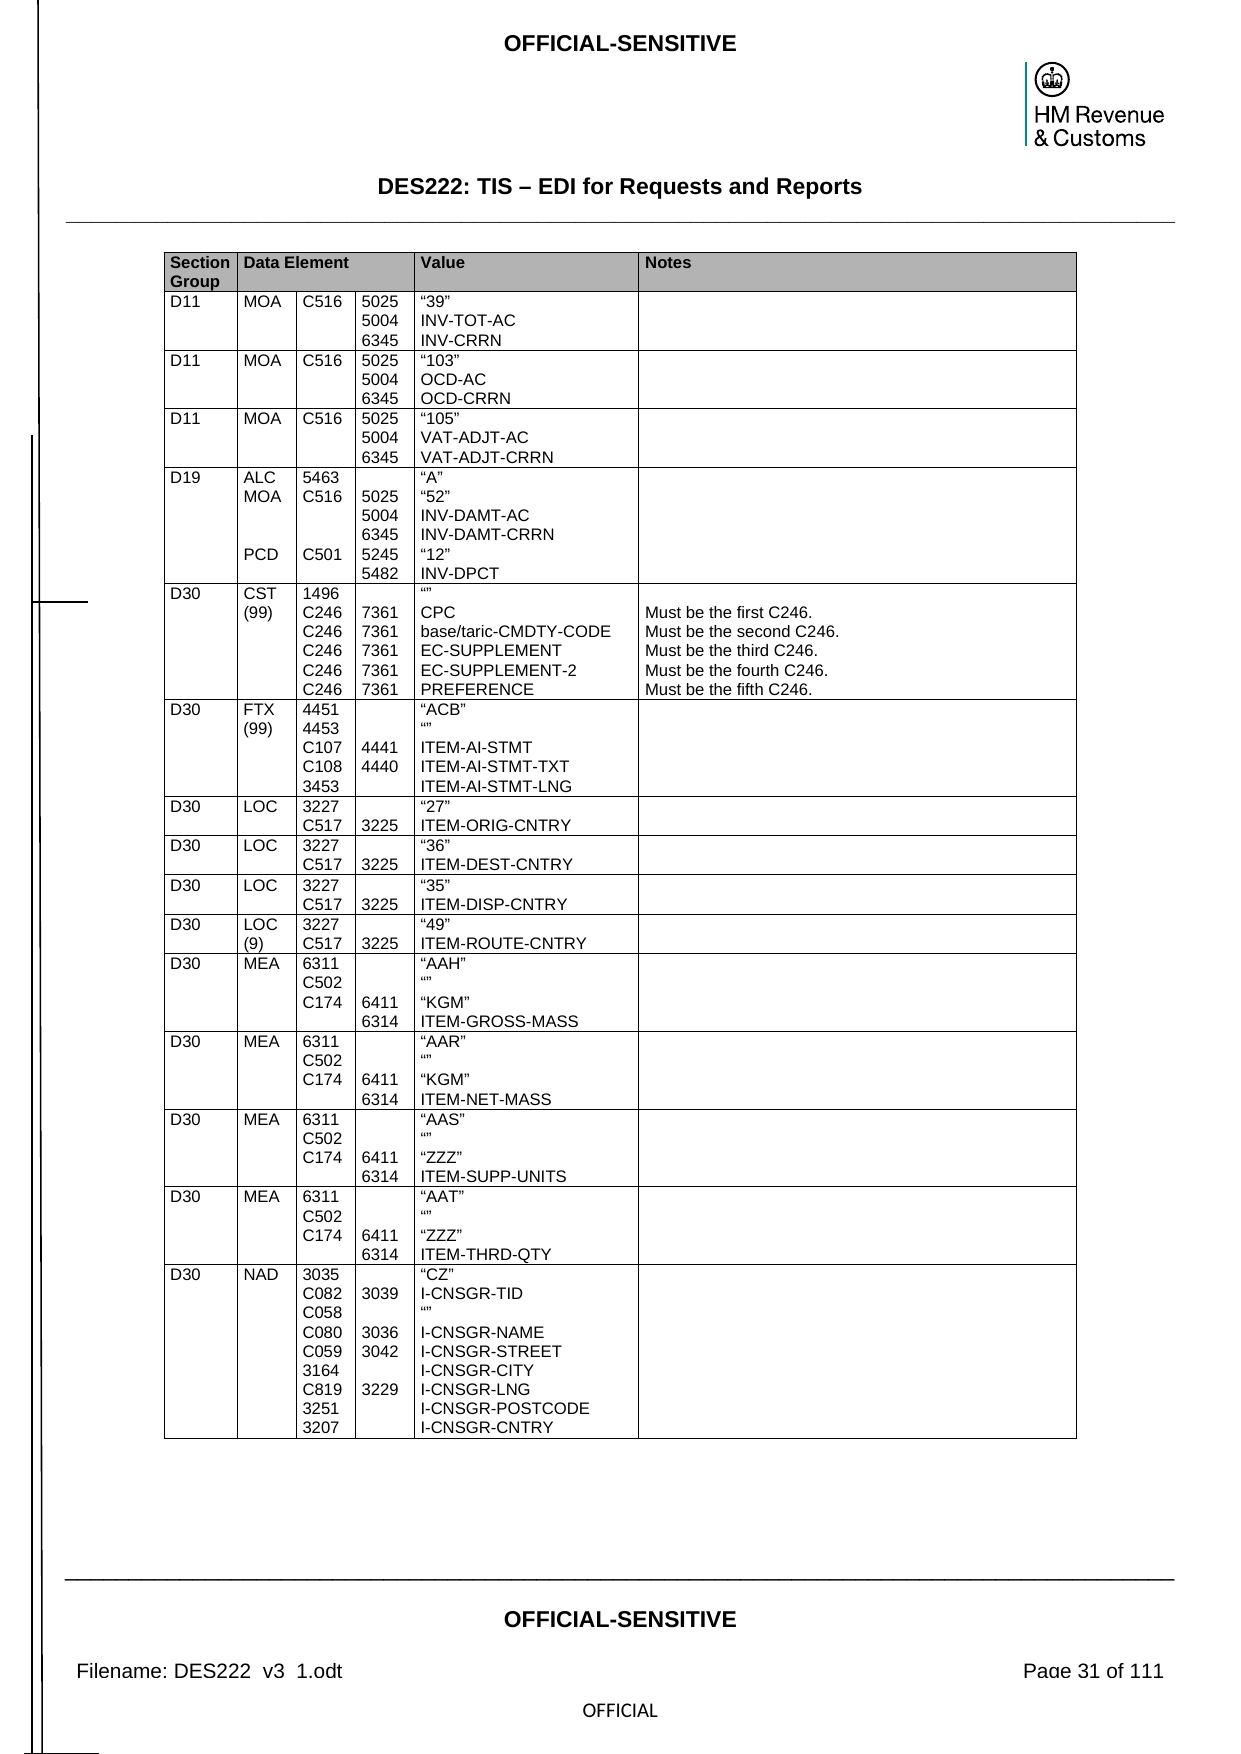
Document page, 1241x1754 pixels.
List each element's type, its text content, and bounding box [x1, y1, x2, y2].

table_cell 5025 5004 6345 [356, 487, 414, 544]
table_cell “49” ITEM-ROUTE-CNTRY [415, 915, 638, 953]
table_header Value [415, 253, 638, 291]
table_cell 6311 C502 C174 [297, 954, 355, 1031]
table_cell D30 [165, 797, 237, 835]
table_cell “AAS” “” “ZZZ” ITEM-SUPP-UNITS [415, 1110, 638, 1186]
table_cell D30 [165, 1265, 237, 1437]
table_cell D30 [165, 836, 237, 874]
table_cell [639, 1187, 1076, 1264]
table_cell D30 [165, 700, 237, 796]
table_cell LOC [238, 797, 296, 835]
table_cell 6311 C502 C174 [297, 1110, 355, 1186]
table_cell 5025 5004 6345 [356, 351, 414, 408]
table_cell D19 [165, 468, 237, 487]
table_cell [165, 487, 237, 544]
table_cell D30 [165, 875, 237, 914]
table_cell 4451 4453 C107 C108 3453 [297, 700, 355, 796]
table_cell “52” INV-DAMT-AC INV-DAMT-CRRN [415, 487, 638, 544]
table_cell D30 [165, 915, 237, 953]
table_cell C516 [297, 292, 355, 349]
table_header Section Group [165, 253, 237, 291]
table_cell 5463 [297, 468, 355, 487]
table_cell [639, 915, 1076, 953]
table_header Notes [639, 253, 1076, 291]
table_cell 3227 C517 [297, 875, 355, 914]
table_cell “103” OCD-AC OCD-CRRN [415, 351, 638, 408]
table_cell 4441 4440 [356, 700, 414, 796]
table_cell MOA [238, 292, 296, 349]
table_cell 1496 C246 C246 C246 C246 C246 [297, 584, 355, 699]
table_cell 3035 C082 C058 C080 C059 3164 C819 3251 3207 [297, 1265, 355, 1437]
table_cell “AAT” “” “ZZZ” ITEM-THRD-QTY [415, 1187, 638, 1264]
table_header Data Element [238, 253, 414, 291]
table_cell D30 [165, 1110, 237, 1186]
table_cell D11 [165, 409, 237, 467]
table_cell ALC [238, 468, 296, 487]
table_cell “AAH” “” “KGM” ITEM-GROSS-MASS [415, 954, 638, 1031]
table_cell “” CPC base/taric-CMDTY-CODE EC-SUPPLEMENT EC-SUPPLEMENT-2 PREFERENCE [415, 584, 638, 699]
table_cell FTX (99) [238, 700, 296, 796]
table_cell C516 [297, 487, 355, 544]
table_cell [639, 954, 1076, 1031]
table_cell 5245 5482 [356, 544, 414, 583]
table_cell 6311 C502 C174 [297, 1187, 355, 1264]
table_cell MOA [238, 409, 296, 467]
table_cell NAD [238, 1265, 296, 1437]
table_cell 6411 6314 [356, 1187, 414, 1264]
table_cell 3227 C517 [297, 836, 355, 874]
table_cell [639, 875, 1076, 914]
table_cell 3227 C517 [297, 797, 355, 835]
table_cell MEA [238, 1110, 296, 1186]
table_cell [639, 797, 1076, 835]
table_cell LOC [238, 836, 296, 874]
table_cell [639, 1032, 1076, 1108]
table_cell C516 [297, 409, 355, 467]
table_cell 5025 5004 6345 [356, 409, 414, 467]
table_cell MEA [238, 1187, 296, 1264]
table_cell [639, 351, 1076, 408]
table_cell “A” [415, 468, 638, 487]
table_cell “39” INV-TOT-AC INV-CRRN [415, 292, 638, 349]
table_cell 6411 6314 [356, 1110, 414, 1186]
table_cell “27” ITEM-ORIG-CNTRY [415, 797, 638, 835]
table_cell MOA [238, 487, 296, 544]
table_cell [639, 544, 1076, 583]
table_cell 7361 7361 7361 7361 7361 [356, 584, 414, 699]
table_cell “12” INV-DPCT [415, 544, 638, 583]
table_cell D30 [165, 1187, 237, 1264]
table_cell D11 [165, 351, 237, 408]
table_cell 3225 [356, 836, 414, 874]
table_cell [639, 1265, 1076, 1437]
table_cell [639, 1110, 1076, 1186]
table_cell D11 [165, 292, 237, 349]
table_cell “CZ” I-CNSGR-TID “” I-CNSGR-NAME I-CNSGR-STREET I-CNSGR-CITY I-CNSGR-LNG I-CNSGR-POSTCODE I-CNSGR-CNTRY [415, 1265, 638, 1437]
table_cell 6311 C502 C174 [297, 1032, 355, 1108]
table_cell “105” VAT-ADJT-AC VAT-ADJT-CRRN [415, 409, 638, 467]
table_cell MEA [238, 1032, 296, 1108]
table_cell 3039 3036 3042 3229 [356, 1265, 414, 1437]
table_cell LOC [238, 875, 296, 914]
table_cell 3227 C517 [297, 915, 355, 953]
table_cell [639, 700, 1076, 796]
table_cell [639, 468, 1076, 487]
table_cell 6411 6314 [356, 1032, 414, 1108]
table_cell 5025 5004 6345 [356, 292, 414, 349]
table_cell D30 [165, 954, 237, 1031]
table_cell “AAR” “” “KGM” ITEM-NET-MASS [415, 1032, 638, 1108]
table_cell [165, 544, 237, 583]
table_cell 6411 6314 [356, 954, 414, 1031]
table_cell Must be the first C246. Must be the second C246. Must be the third C246. Must be the fourth C246. Must be the fifth C246. [639, 584, 1076, 699]
table_cell MEA [238, 954, 296, 1031]
table_cell [639, 409, 1076, 467]
table_cell PCD [238, 544, 296, 583]
table_cell 3225 [356, 875, 414, 914]
table_cell D30 [165, 1032, 237, 1108]
table_cell LOC (9) [238, 915, 296, 953]
table_cell [639, 292, 1076, 349]
table_cell C501 [297, 544, 355, 583]
table_cell “ACB” “” ITEM-AI-STMT ITEM-AI-STMT-TXT ITEM-AI-STMT-LNG [415, 700, 638, 796]
table_cell 3225 [356, 915, 414, 953]
table_cell MOA [238, 351, 296, 408]
table_cell D30 [165, 584, 237, 699]
table_cell C516 [297, 351, 355, 408]
table_cell [639, 836, 1076, 874]
table_cell CST (99) [238, 584, 296, 699]
table_cell “35” ITEM-DISP-CNTRY [415, 875, 638, 914]
table_cell [639, 487, 1076, 544]
table_cell “36” ITEM-DEST-CNTRY [415, 836, 638, 874]
table_cell [356, 468, 414, 487]
table_cell 3225 [356, 797, 414, 835]
